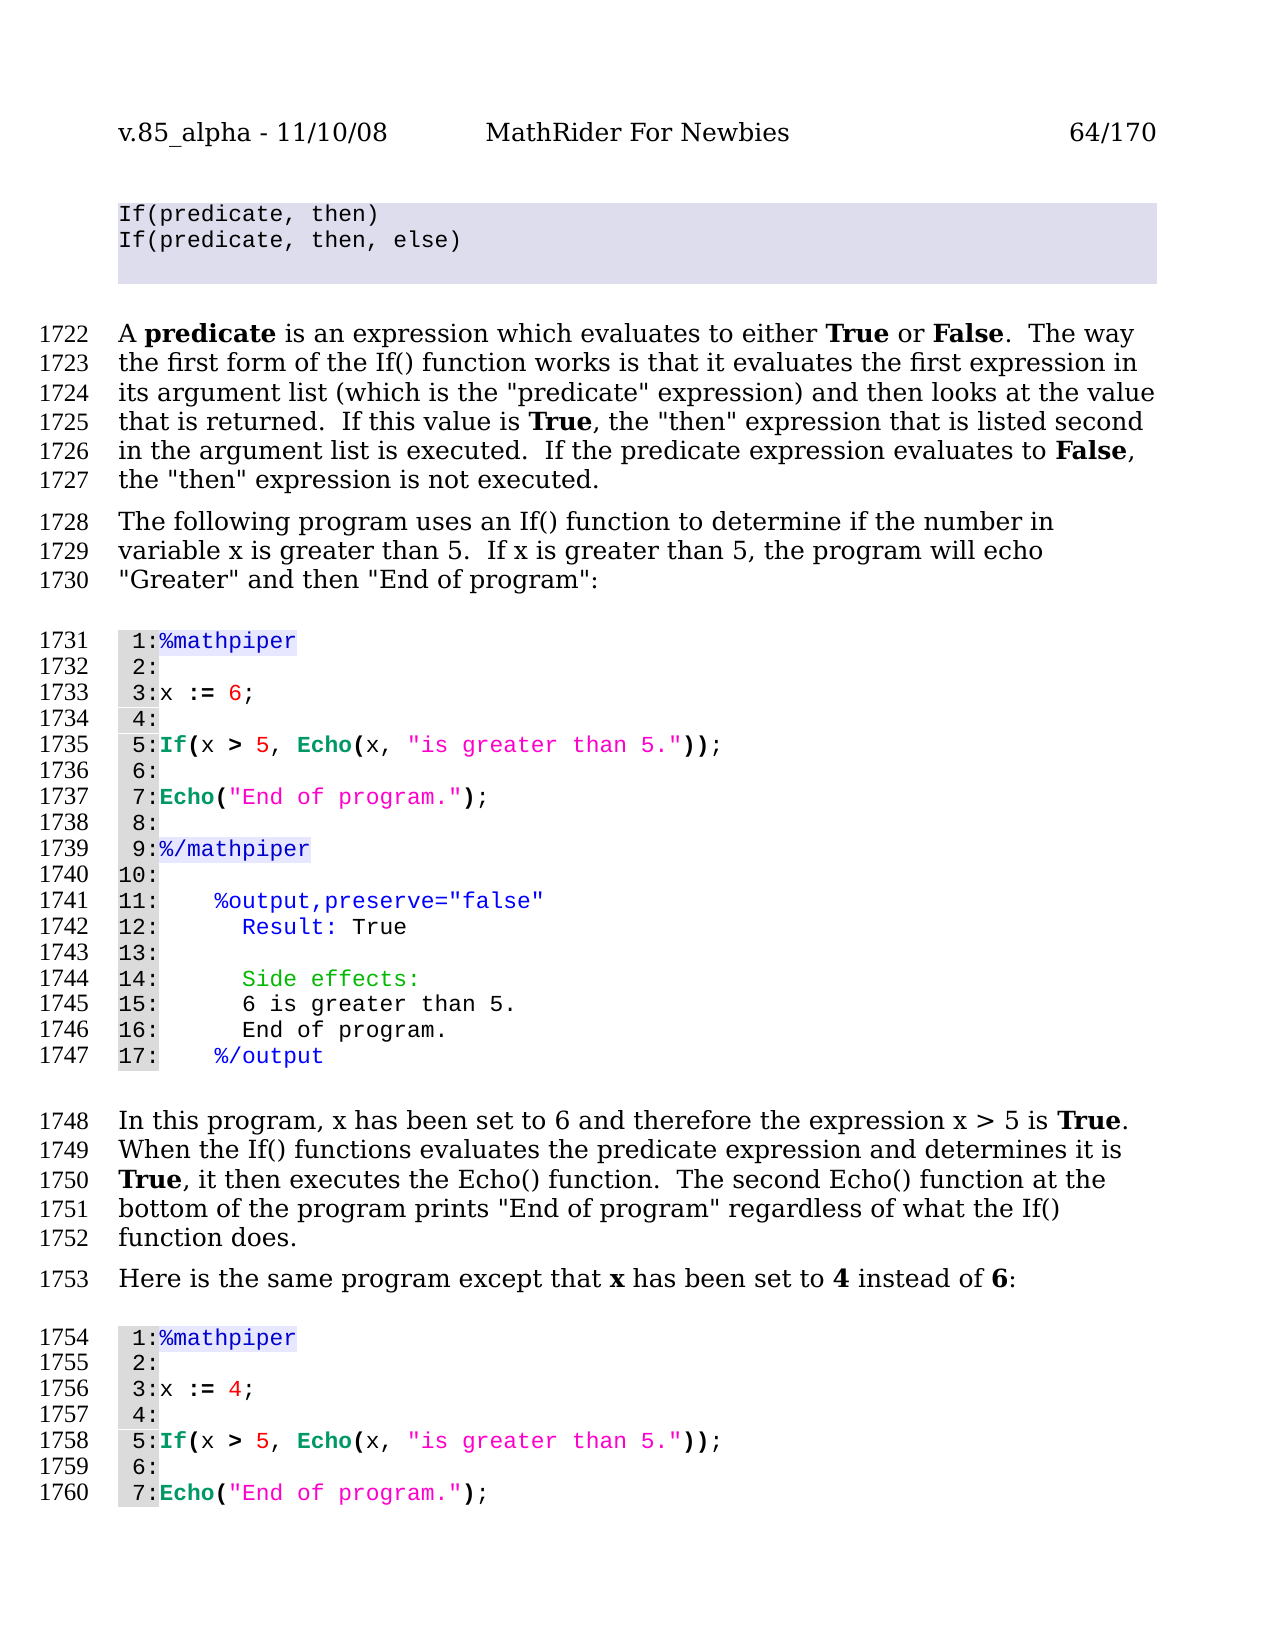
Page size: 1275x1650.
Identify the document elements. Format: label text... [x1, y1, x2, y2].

text 16: End of program. [118, 1019, 1157, 1045]
text 9:%/mathpiper [118, 837, 1157, 863]
text 5:If(x > 5, Echo(x, "is greater than 5.")); [118, 1429, 1157, 1456]
text 7:Echo("End of program."); [118, 1481, 1157, 1507]
text 7:Echo("End of program."); [118, 785, 1157, 811]
text 2: [118, 1352, 1157, 1378]
text 8: [118, 811, 1157, 837]
text 4: [118, 1404, 1157, 1429]
text 12: Result: True [118, 915, 1157, 941]
text 14: Side effects: [118, 967, 1157, 993]
text 2: [118, 656, 1157, 682]
text 10: [118, 863, 1157, 889]
table_header If(predicate, then) If(predicate, then, else) [118, 203, 1157, 284]
text Here is the same program except that x has been set to 4 instead of 6: [118, 1264, 1157, 1294]
text 6: [118, 1456, 1157, 1481]
text 3:x := 4; [118, 1378, 1157, 1404]
text 3:x := 6; [118, 682, 1157, 707]
text In this program, x has been set to 6 and therefore the expression x > 5 is True. When the If() functions evaluates the predicate expression and determines it is True, it then executes the Echo() function. The second Echo() function at the bottom of the program prints "End of program" regardless of what the If() function does. [118, 1106, 1157, 1252]
text 1:%mathpiper [118, 1326, 1157, 1352]
text 6: [118, 759, 1157, 785]
text The following program uses an If() function to determine if the number in variable x is greater than 5. If x is greater than 5, the program will echo "Greater" and then "End of program": [118, 507, 1157, 594]
text A predicate is an expression which evaluates to either True or False. The way the first form of the If() function works is that it evaluates the first expression in its argument list (which is the "predicate" expression) and then looks at the value that is returned. If this value is True, the "then" expression that is listed second in the argument list is executed. If the predicate expression evaluates to False, the "then" expression is not executed. [118, 319, 1157, 495]
text 1:%mathpiper [118, 630, 1157, 656]
text 5:If(x > 5, Echo(x, "is greater than 5.")); [118, 733, 1157, 759]
text 13: [118, 941, 1157, 967]
text 4: [118, 707, 1157, 733]
text 17: %/output [118, 1045, 1157, 1071]
text 11: %output,preserve="false" [118, 889, 1157, 915]
text 15: 6 is greater than 5. [118, 993, 1157, 1019]
